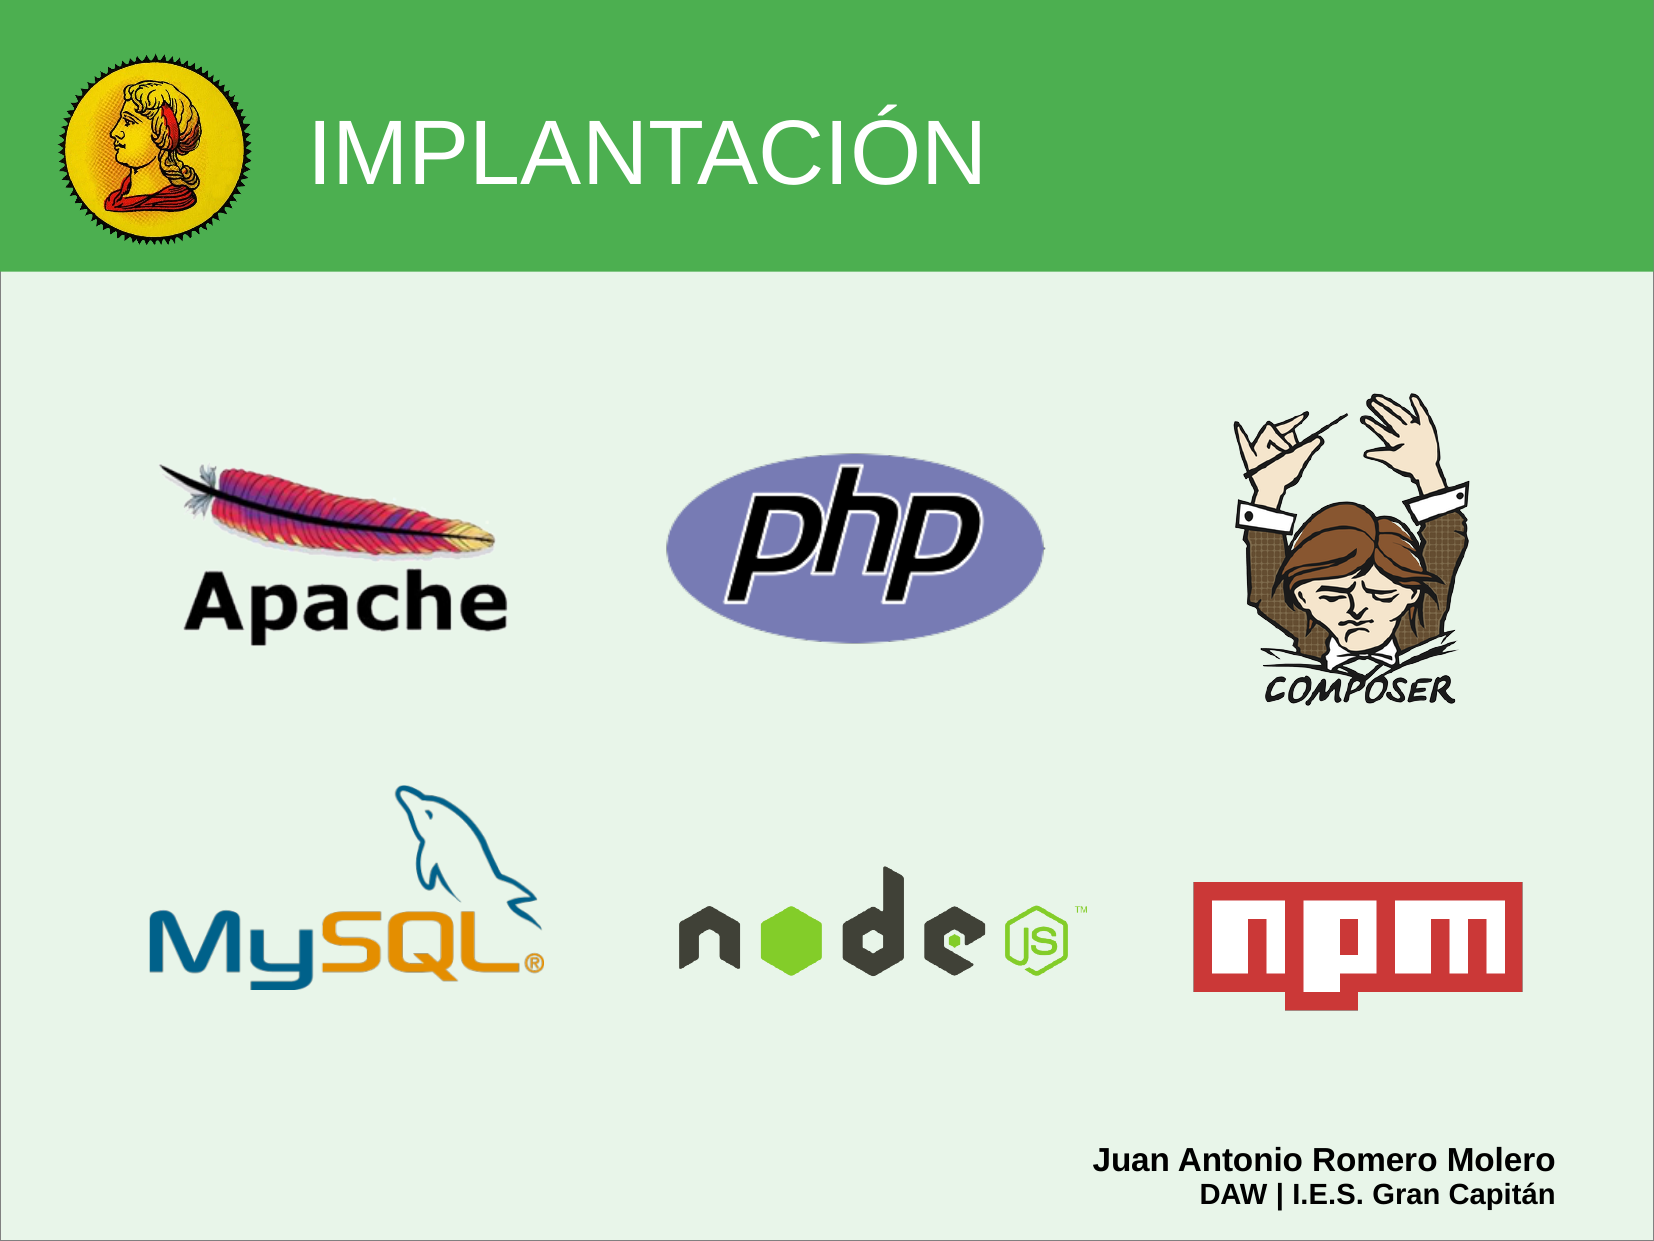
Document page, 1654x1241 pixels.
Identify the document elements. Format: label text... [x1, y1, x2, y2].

picture [57, 53, 252, 245]
picture [98, 421, 567, 686]
picture [149, 785, 544, 990]
picture [667, 814, 1093, 1028]
text_box Juan Antonio Romero Molero DAW | I.E.S. Gran Capitán [212, 1133, 1571, 1241]
picture [620, 407, 1089, 689]
title IMPLANTACIÓN [307, 49, 1571, 257]
picture [1222, 389, 1483, 709]
picture [1181, 850, 1535, 1042]
